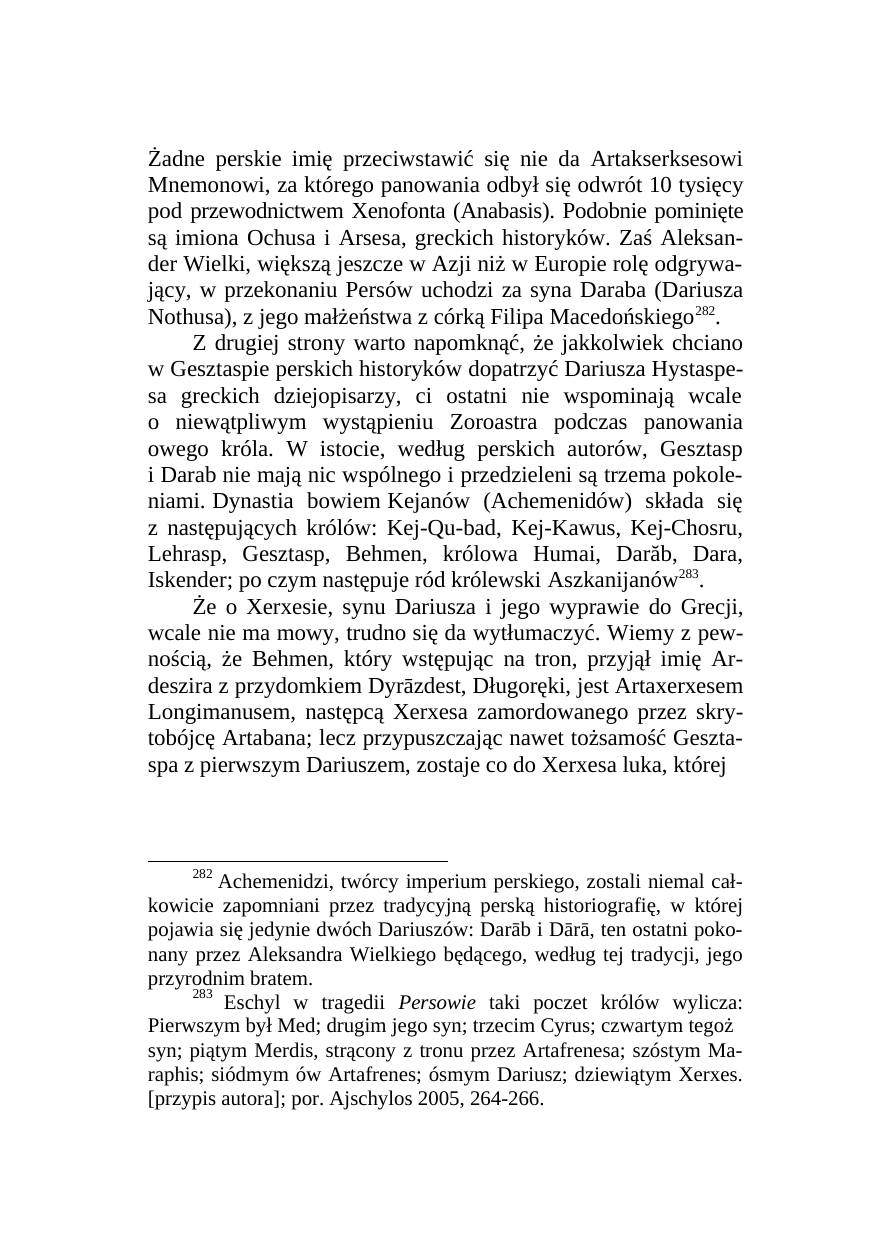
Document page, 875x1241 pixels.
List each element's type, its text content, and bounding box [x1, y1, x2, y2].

text Że o Xerxesie, synu Dariusza i jego wyprawie do Grecji, wcale nie ma mowy, trudno się da wytłumaczyć. Wiemy z pew- nością, że Behmen, który wstępując na tron, przyjął imię Ar- deszira z przydomkiem Dyrāzdest, Długoręki, jest Artaxerxesem Longimanusem, następcą Xerxesa zamordowanego przez skry- tobójcę Artabana; lecz przypuszczając nawet tożsamość Geszta- spa z pierwszym Dariuszem, zostaje co do Xerxesa luka, której [148, 593, 744, 777]
text syn; piątym Merdis, strącony z tronu przez Artafrenesa; szóstym Ma- raphis; siódmym ów Artafrenes; ósmym Dariusz; dziewiątym Xerxes. [przypis autora]; por. Ajschylos 2005, 264-266. [148, 1038, 743, 1110]
text Żadne perskie imię przeciwstawić się nie da Artakserksesowi Mnemonowi, za którego panowania odbył się odwrót 10 tysięcy pod przewodnictwem Xenofonta (Anabasis). Podobnie pominięte są imiona Ochusa i Arsesa, greckich historyków. Zaś Aleksan- der Wielki, większą jeszcze w Azji niż w Europie rolę odgrywa- jący, w przekonaniu Persów uchodzi za syna Daraba (Dariusza Nothusa), z jego małżeństwa z córką Filipa Macedońskiego282. [148, 144, 744, 329]
text 283 Eschyl w tragedii Persowie taki poczet królów wylicza: Pierwszym był Med; drugim jego syn; trzecim Cyrus; czwartym tegoż [148, 990, 743, 1038]
text 282 Achemenidzi, twórcy imperium perskiego, zostali niemal cał- kowicie zapomniani przez tradycyjną perską historiografię, w której pojawia się jedynie dwóch Dariuszów: Darāb i Dārā, ten ostatni poko- nany przez Aleksandra Wielkiego będącego, według tej tradycji, jego przyrodnim bratem. [148, 860, 743, 989]
text Z drugiej strony warto napomknąć, że jakkolwiek chciano w Gesztaspie perskich historyków dopatrzyć Dariusza Hystaspe- sa greckich dziejopisarzy, ci ostatni nie wspominają wcale o niewątpliwym wystąpieniu Zoroastra podczas panowania owego króla. W istocie, według perskich autorów, Gesztasp i Darab nie mają nic wspólnego i przedzieleni są trzema pokole- niami. Dynastia bowiem Kejanów (Achemenidów) składa się z następujących królów: Kej-Qu-bad, Kej-Kawus, Kej-Chosru, Lehrasp, Gesztasp, Behmen, królowa Humai, Darăb, Dara, Iskender; po czym następuje ród królewski Aszkanijanów283. [148, 329, 744, 593]
